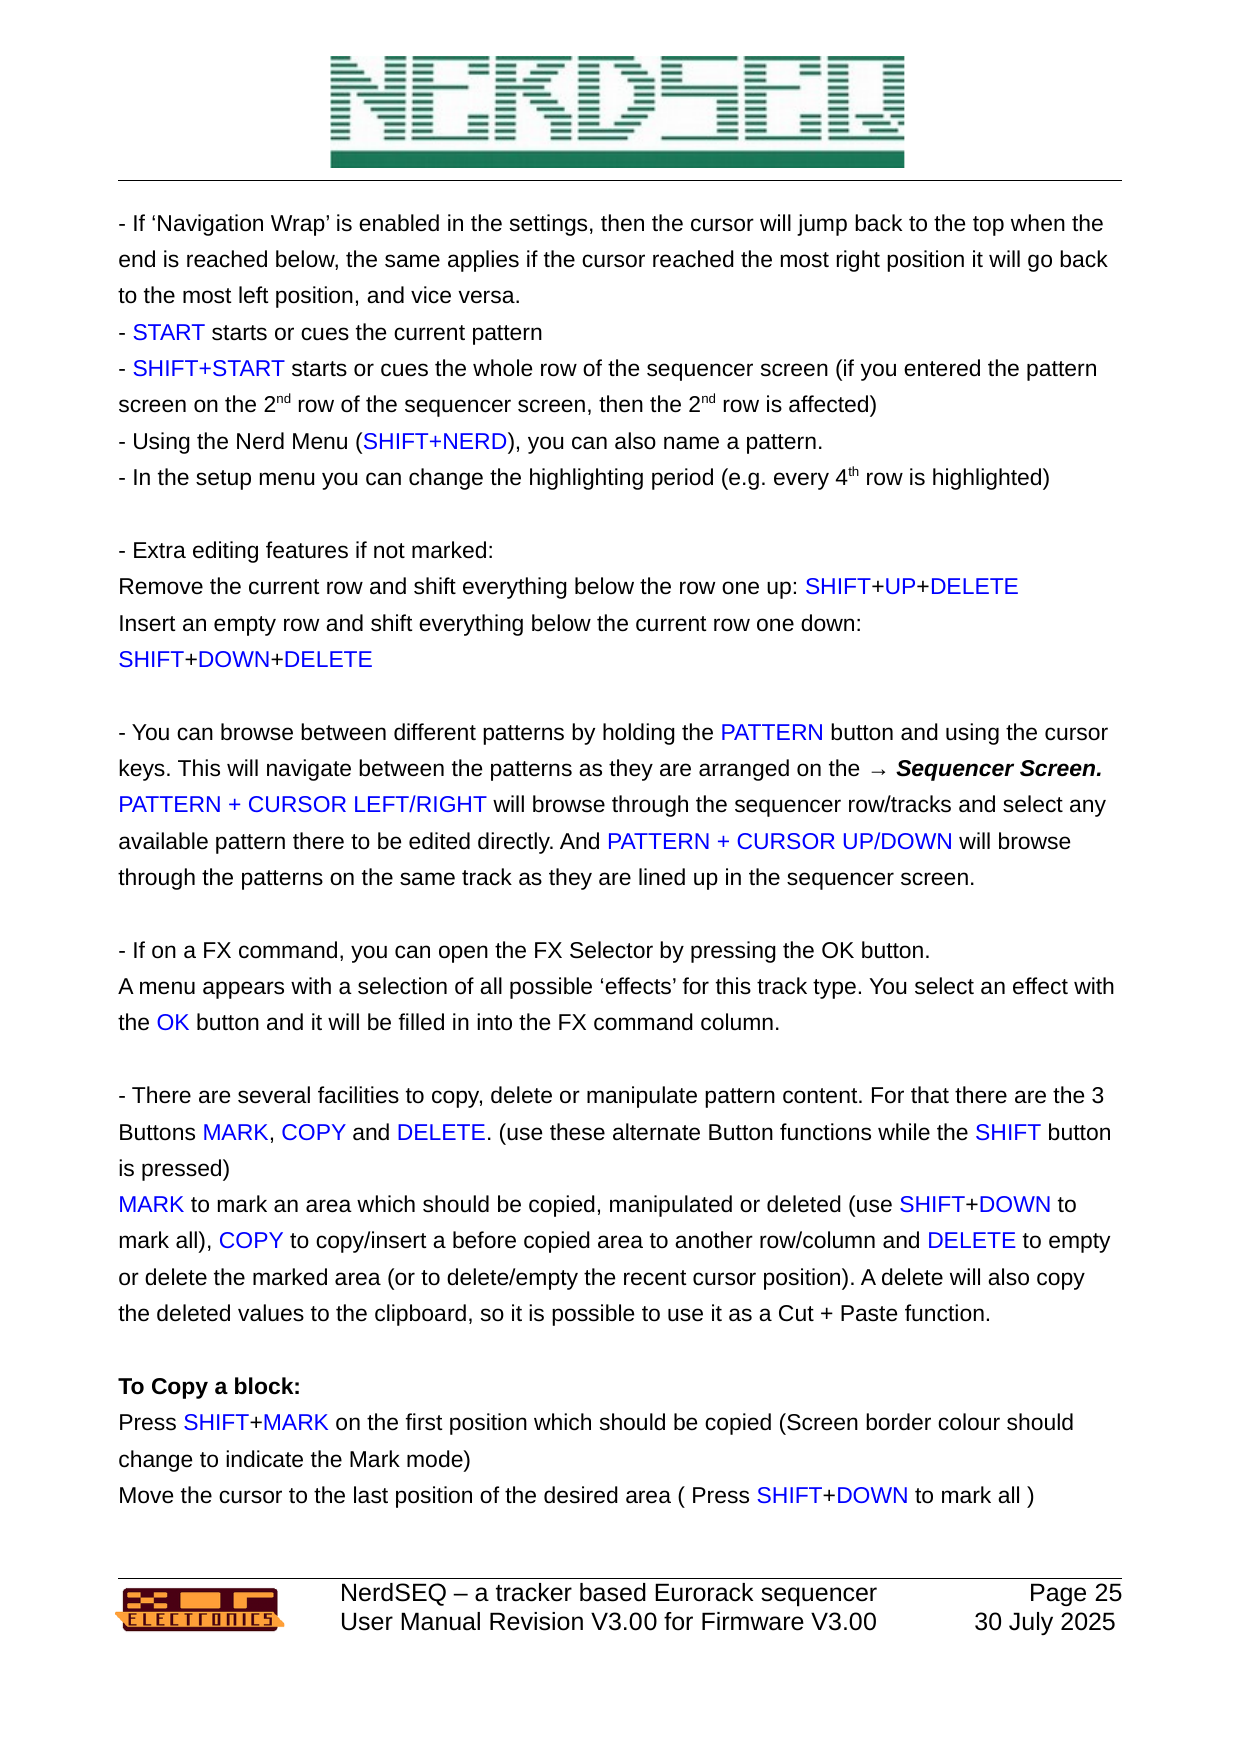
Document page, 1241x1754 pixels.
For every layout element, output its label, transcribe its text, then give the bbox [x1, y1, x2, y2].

text Insert an empty row and shift everything below the current row one down: SHIFT+DOWN+DELETE [118, 609, 1122, 672]
text Move the cursor to the last position of the desired area ( Press SHIFT+DOWN to mark all ) [118, 1482, 1122, 1508]
text Press SHIFT+MARK on the first position which should be copied (Screen border colour should change to indicate the Mark mode) [118, 1409, 1122, 1472]
text A menu appears with a selection of all possible ‘effects’ for this track type. You select an effect with the OK button and it will be filled in into the FX command column. [118, 973, 1122, 1036]
text - If ‘Navigation Wrap’ is enabled in the settings, then the cursor will jump back to the top when the end is reached below, the same applies if the cursor reached the most right position it will go back to the most left position, and vice versa. [118, 209, 1122, 309]
text PATTERN + CURSOR LEFT/RIGHT will browse through the sequencer row/tracks and select any available pattern there to be edited directly. And PATTERN + CURSOR UP/DOWN will browse through the patterns on the same track as they are lined up in the sequencer screen. [118, 791, 1122, 890]
picture [115, 1584, 285, 1634]
text Remove the current row and shift everything below the row one up: SHIFT+UP+DELETE [118, 573, 1122, 599]
text - START starts or cues the current pattern - SHIFT+START starts or cues the whole row of the sequencer screen (if you entered the pattern screen on the 2nd row of the sequencer screen, then the 2nd row is affected) [118, 319, 1122, 418]
text MARK to mark an area which should be copied, manipulated or deleted (use SHIFT+DOWN to mark all), COPY to copy/insert a before copied area to another row/column and DELETE to empty or delete the marked area (or to delete/empty the recent cursor position). A delete will also copy the deleted values to the clipboard, so it is possible to use it as a Cut + Paste function. [118, 1191, 1122, 1327]
text - Using the Nerd Menu (SHIFT+NERD), you can also name a pattern. [118, 428, 1122, 454]
picture [330, 56, 905, 168]
text - You can browse between different patterns by holding the PATTERN button and using the cursor keys. This will navigate between the patterns as they are arranged on the → Sequencer Screen. [118, 718, 1122, 781]
text - If on a FX command, you can open the FX Selector by pressing the OK button. [118, 937, 1122, 963]
text - There are several facilities to copy, delete or manipulate pattern content. For that there are the 3 Buttons MARK, COPY and DELETE. (use these alternate Button functions while the SHIFT button is pressed) [118, 1082, 1122, 1181]
text - Extra editing features if not marked: [118, 537, 1122, 563]
text To Copy a block: [118, 1373, 1122, 1399]
text - In the setup menu you can change the highlighting period (e.g. every 4th row is highlighted) [118, 464, 1122, 490]
